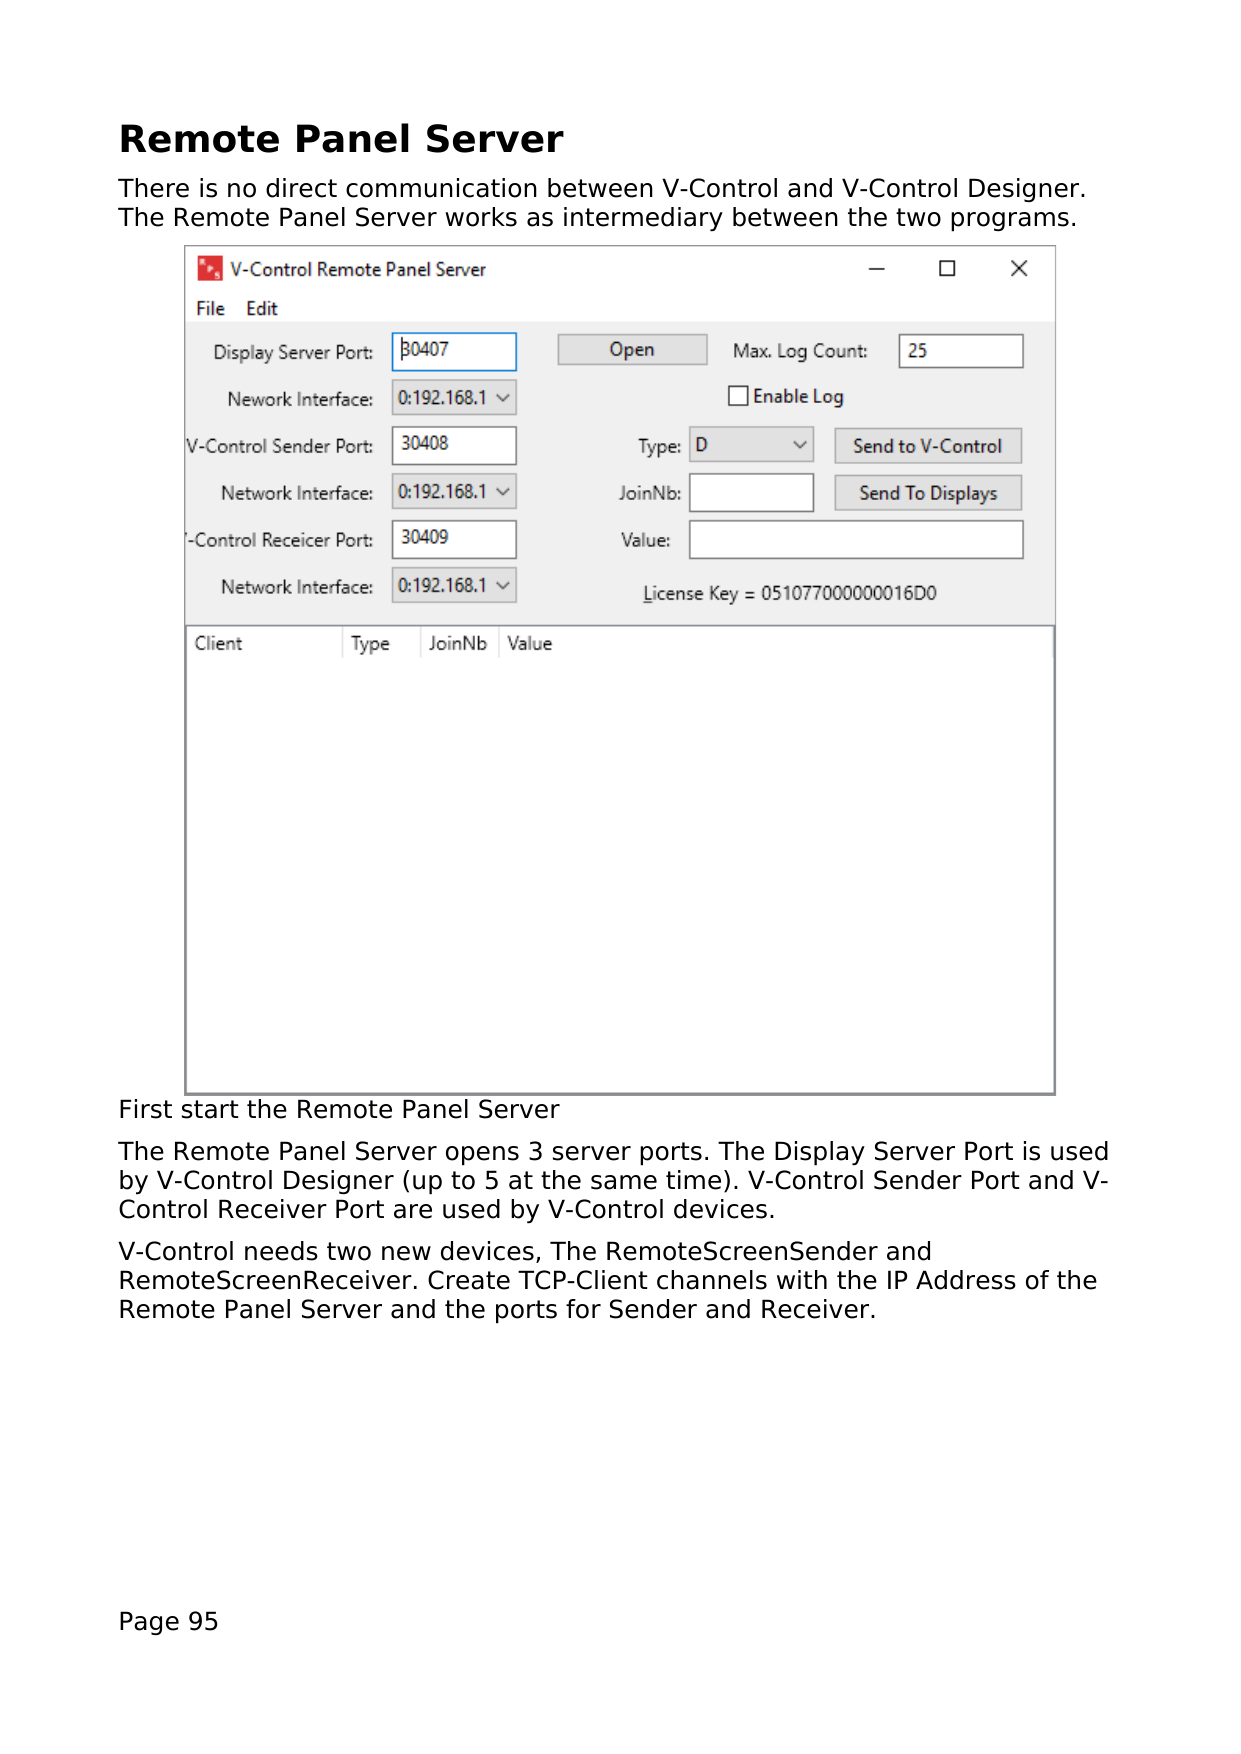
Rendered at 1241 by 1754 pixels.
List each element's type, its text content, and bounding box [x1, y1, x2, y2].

picture [184, 245, 1057, 1096]
text There is no direct communication between V-Control and V-Control Designer. The Remote Panel Server works as intermediary between the two programs. [118, 174, 1122, 233]
subtitle Remote Panel Server [118, 118, 1122, 162]
text The Remote Panel Server opens 3 server ports. The Display Server Port is used by V-Control Designer (up to 5 at the same time). V-Control Sender Port and V-Control Receiver Port are used by V-Control devices. [118, 1137, 1122, 1224]
text V-Control needs two new devices, The RemoteScreenSender and RemoteScreenReceiver. Create TCP-Client channels with the IP Address of the Remote Panel Server and the ports for Sender and Receiver. [118, 1237, 1122, 1324]
text First start the Remote Panel Server [118, 1096, 1122, 1124]
